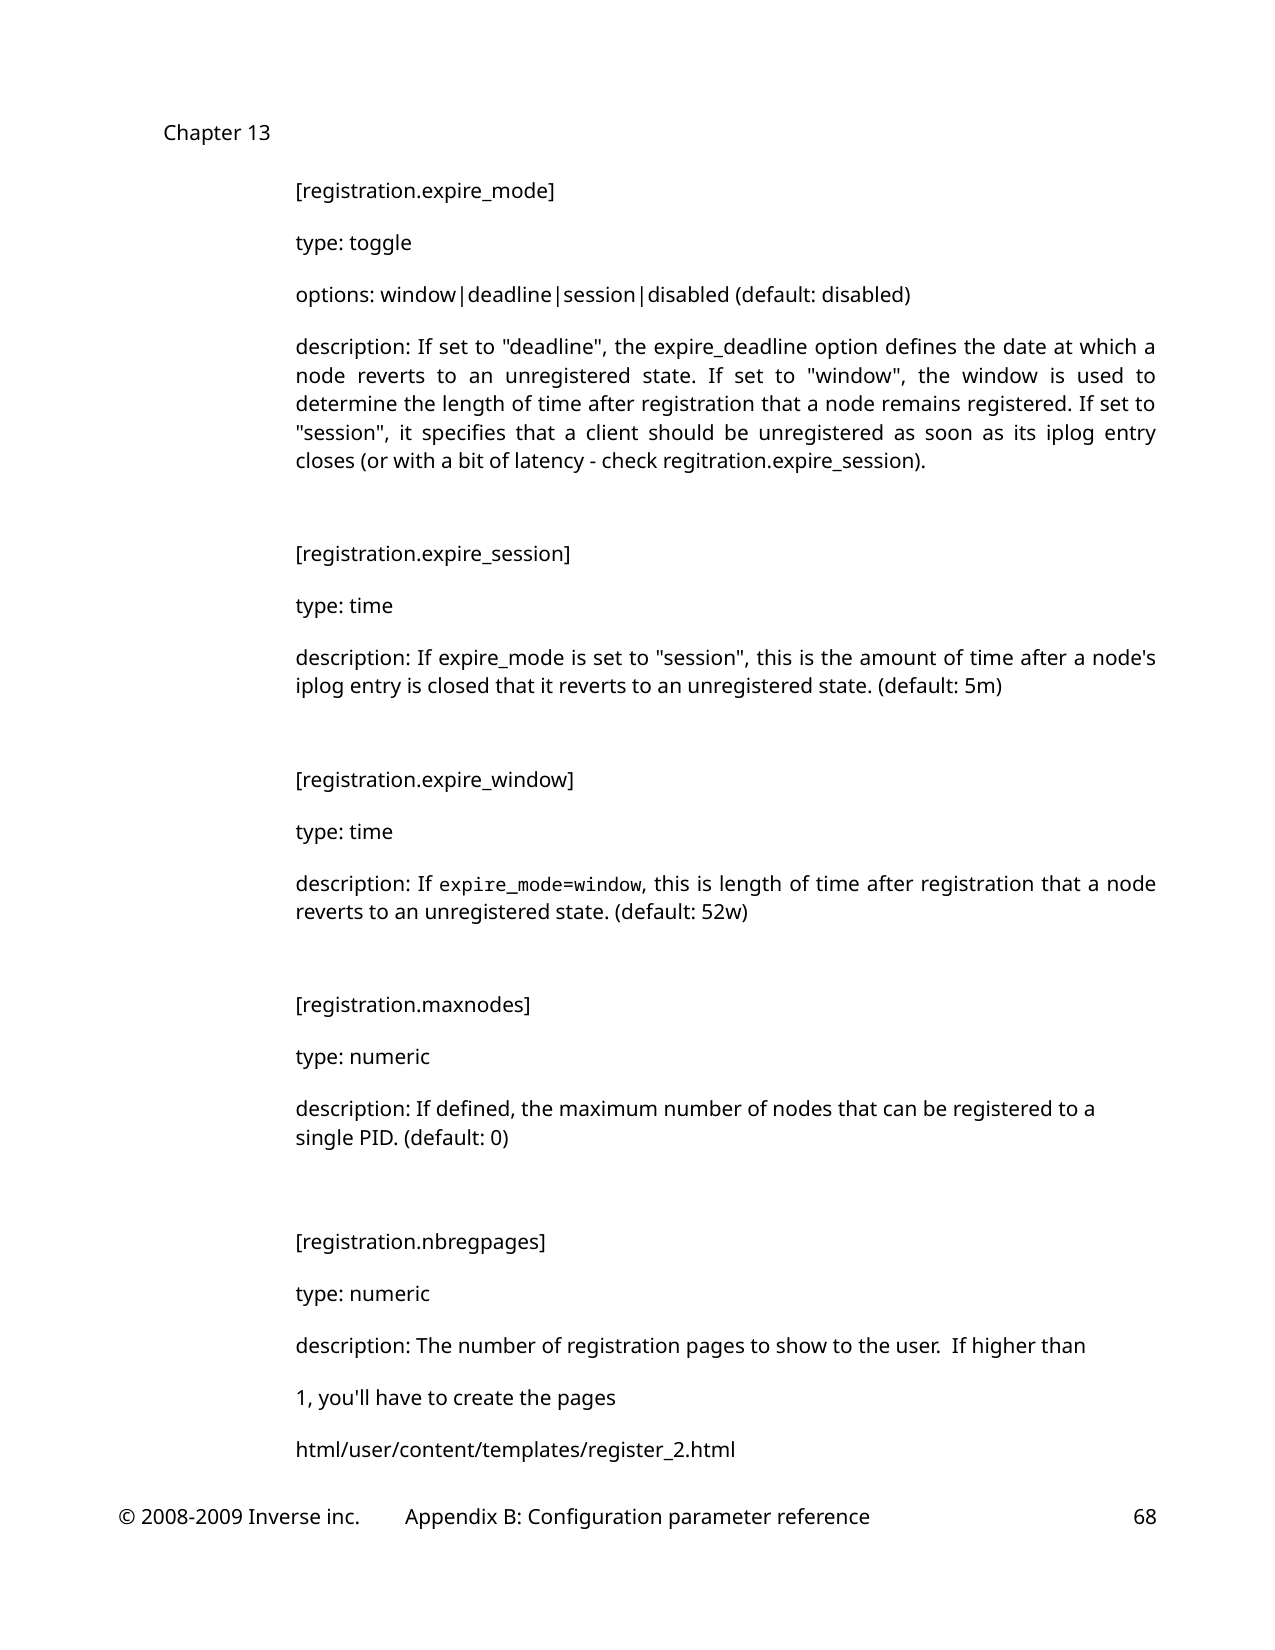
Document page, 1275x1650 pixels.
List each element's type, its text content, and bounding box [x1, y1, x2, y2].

text [registration.nbregpages] [295, 1227, 1157, 1256]
text [registration.expire_window] [295, 765, 1157, 793]
text description: If defined, the maximum number of nodes that can be registered to a single PID. (default: 0) [295, 1094, 1157, 1151]
text 1, you'll have to create the pages [295, 1383, 1157, 1412]
text [registration.maxnodes] [295, 990, 1157, 1019]
text type: time [295, 591, 1157, 619]
text description: If set to "deadline", the expire_deadline option defines the date at which a node reverts to an unregistered state. If set to "window", the window is used to determine the length of time after registration that a node remains registered. If set to "session", it specifies that a client should be unregistered as soon as its iplog entry closes (or with a bit of latency - check regitration.expire_session). [295, 332, 1157, 474]
text type: time [295, 817, 1157, 845]
text [registration.expire_mode] [295, 176, 1157, 204]
text description: The number of registration pages to show to the user. If higher than [295, 1331, 1157, 1360]
text type: numeric [295, 1279, 1157, 1308]
text description: If expire_mode is set to "session", this is the amount of time after a node's iplog entry is closed that it reverts to an unregistered state. (default: 5m) [295, 643, 1157, 700]
text description: If expire_mode=window, this is length of time after registration that a node reverts to an unregistered state. (default: 52w) [295, 869, 1157, 926]
text html/user/content/templates/register_2.html [295, 1435, 1157, 1464]
text options: window|deadline|session|disabled (default: disabled) [295, 280, 1157, 309]
text type: numeric [295, 1042, 1157, 1071]
text type: toggle [295, 228, 1157, 257]
text [registration.expire_session] [295, 539, 1157, 567]
